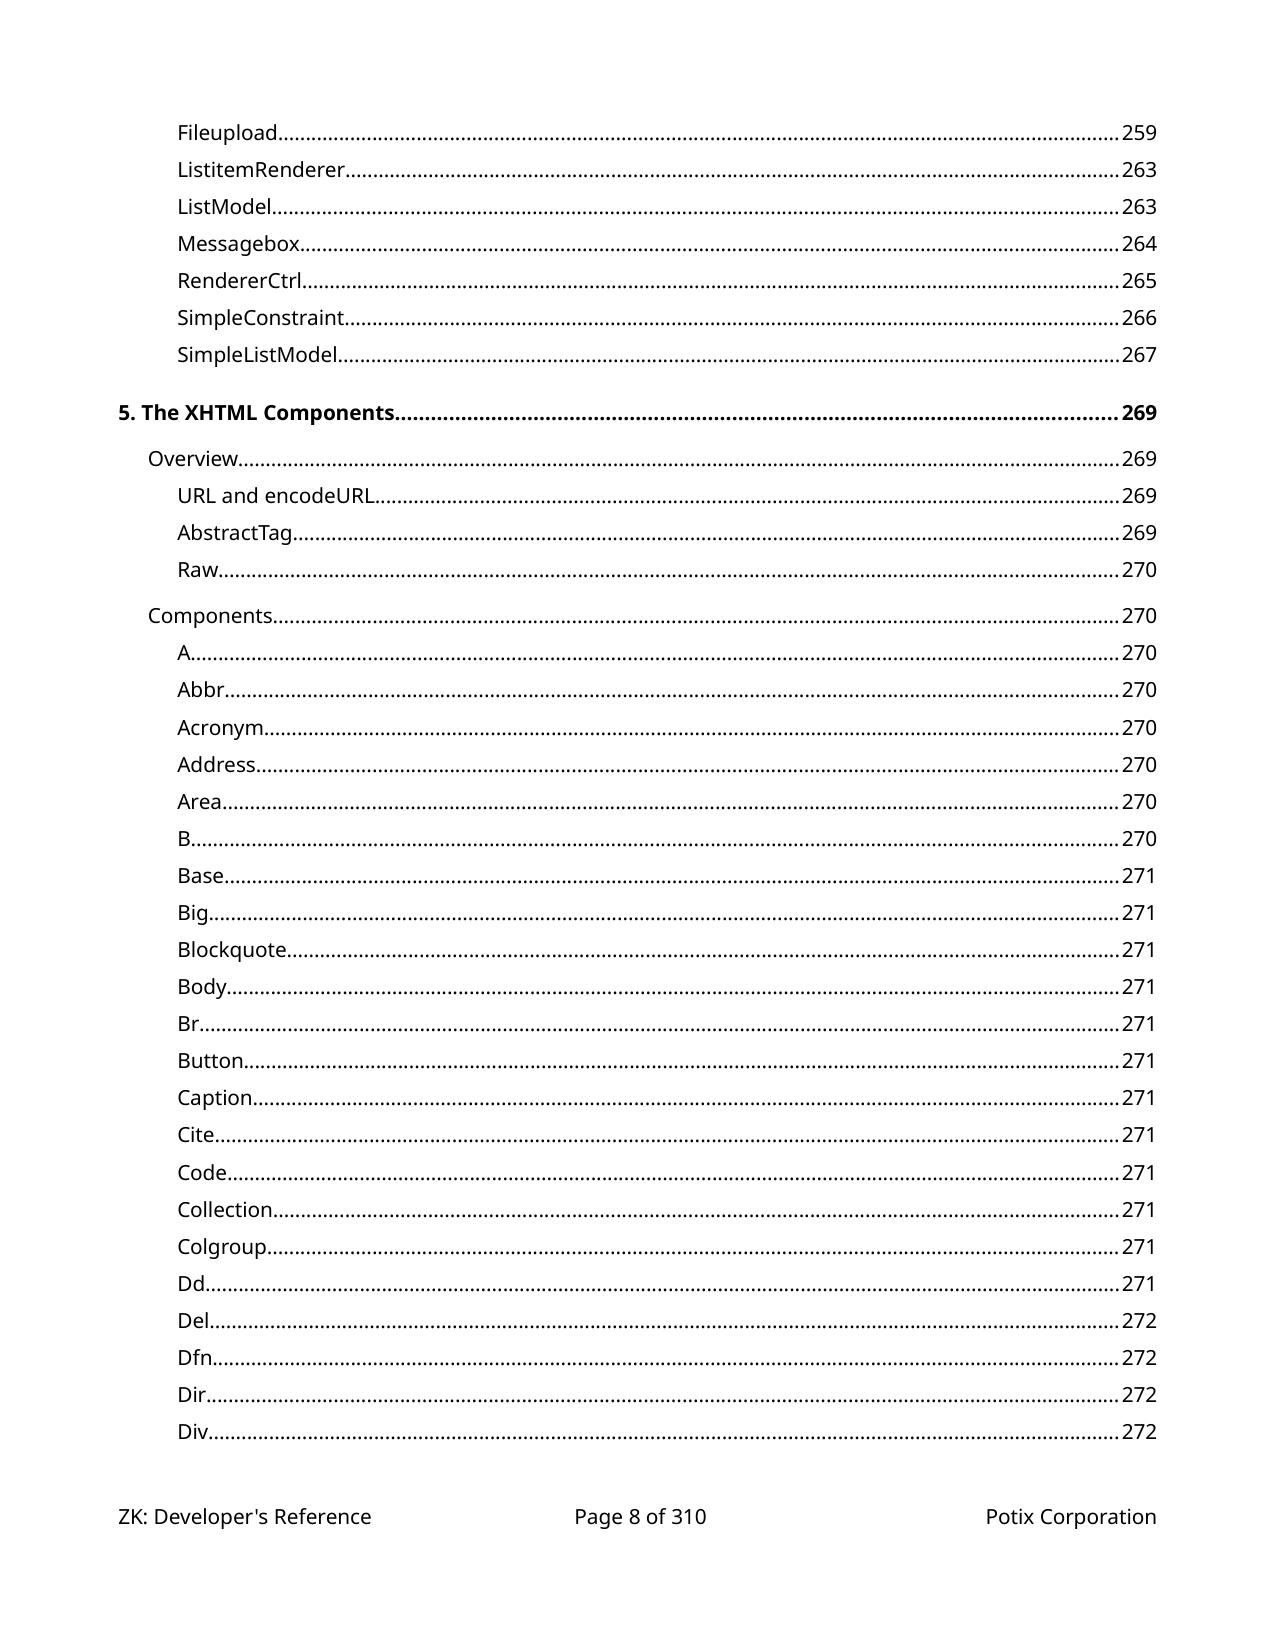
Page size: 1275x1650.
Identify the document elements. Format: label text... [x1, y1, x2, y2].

text Acronym 270 [177, 713, 1157, 741]
text 5. The XHTML Components 269 [118, 398, 1157, 427]
text Div 272 [177, 1417, 1157, 1446]
text RendererCtrl 265 [177, 266, 1157, 295]
text Blockquote 271 [177, 935, 1157, 963]
text Caption 271 [177, 1083, 1157, 1112]
text Dir 272 [177, 1380, 1157, 1408]
text SimpleConstraint 266 [177, 303, 1157, 332]
text Code 271 [177, 1158, 1157, 1186]
text Components 270 [148, 601, 1157, 630]
text Dfn 272 [177, 1343, 1157, 1371]
text Colgroup 271 [177, 1232, 1157, 1260]
text Big 271 [177, 898, 1157, 926]
text A 270 [177, 638, 1157, 667]
text Messagebox 264 [177, 229, 1157, 258]
text Fileupload 259 [177, 118, 1157, 146]
text Area 270 [177, 787, 1157, 815]
text SimpleListModel 267 [177, 341, 1157, 369]
text Overview 269 [148, 444, 1157, 472]
text Collection 271 [177, 1195, 1157, 1223]
text Dd 271 [177, 1269, 1157, 1297]
text B 270 [177, 824, 1157, 852]
text Cite 271 [177, 1121, 1157, 1149]
text Del 272 [177, 1306, 1157, 1334]
text URL and encodeURL 269 [177, 481, 1157, 509]
text Raw 270 [177, 556, 1157, 584]
text Address 270 [177, 750, 1157, 778]
text AbstractTag 269 [177, 518, 1157, 547]
text Body 271 [177, 972, 1157, 1001]
text Base 271 [177, 861, 1157, 889]
text Button 271 [177, 1046, 1157, 1075]
text Abbr 270 [177, 676, 1157, 704]
text ListModel 263 [177, 192, 1157, 221]
text Br 271 [177, 1009, 1157, 1038]
text ListitemRenderer 263 [177, 155, 1157, 183]
